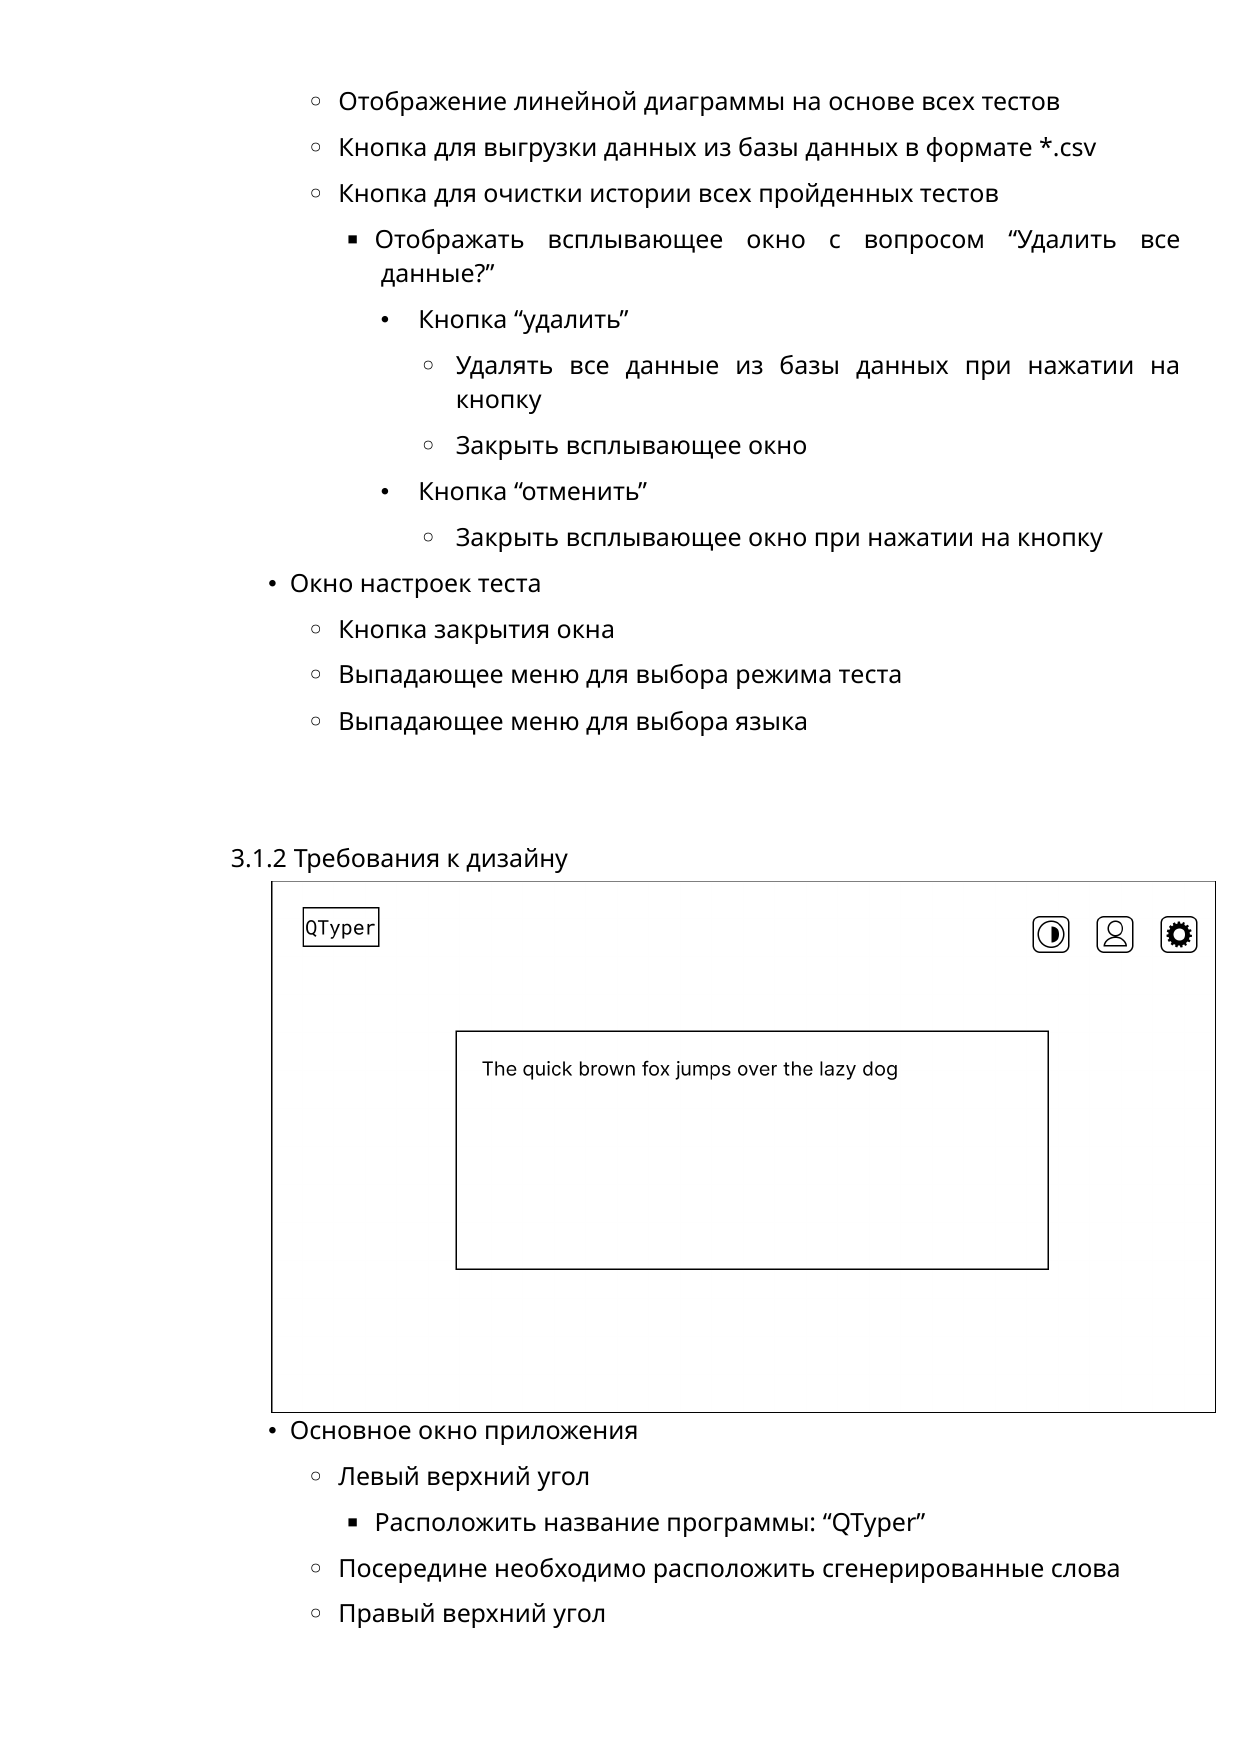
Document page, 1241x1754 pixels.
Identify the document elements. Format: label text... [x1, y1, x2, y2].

list Посередине необходимо расположить сгенерированные слова [306, 1550, 1181, 1584]
list Закрыть всплывающее окно при нажатии на кнопку [418, 519, 1181, 553]
list Основное окно приложения [268, 1413, 1181, 1446]
list Кнопка для очистки истории всех пройденных тестов [306, 176, 1181, 210]
picture [271, 881, 1216, 1413]
list Кнопка закрытия окна [306, 611, 1181, 645]
list Кнопка “удалить” [381, 302, 1181, 336]
list Левый верхний угол [306, 1458, 1181, 1492]
list Кнопка “отменить” [381, 473, 1181, 507]
list Кнопка для выгрузки данных из базы данных в формате *.csv [306, 130, 1181, 164]
list Правый верхний угол [306, 1596, 1181, 1630]
list Отображать всплывающее окно с вопросом “Удалить все данные?” [343, 222, 1181, 290]
list Выпадающее меню для выбора языка [306, 703, 1181, 737]
list Закрыть всплывающее окно [418, 427, 1181, 462]
list Расположить название программы: “QTyper” [343, 1504, 1181, 1538]
list Выпадающее меню для выбора режима теста [306, 657, 1181, 691]
list Удалять все данные из базы данных при нажатии на кнопку [418, 347, 1181, 416]
list Окно настроек теста [268, 565, 1181, 599]
list Требования к дизайну [231, 841, 1181, 875]
list Отображение линейной диаграммы на основе всех тестов [306, 84, 1181, 118]
